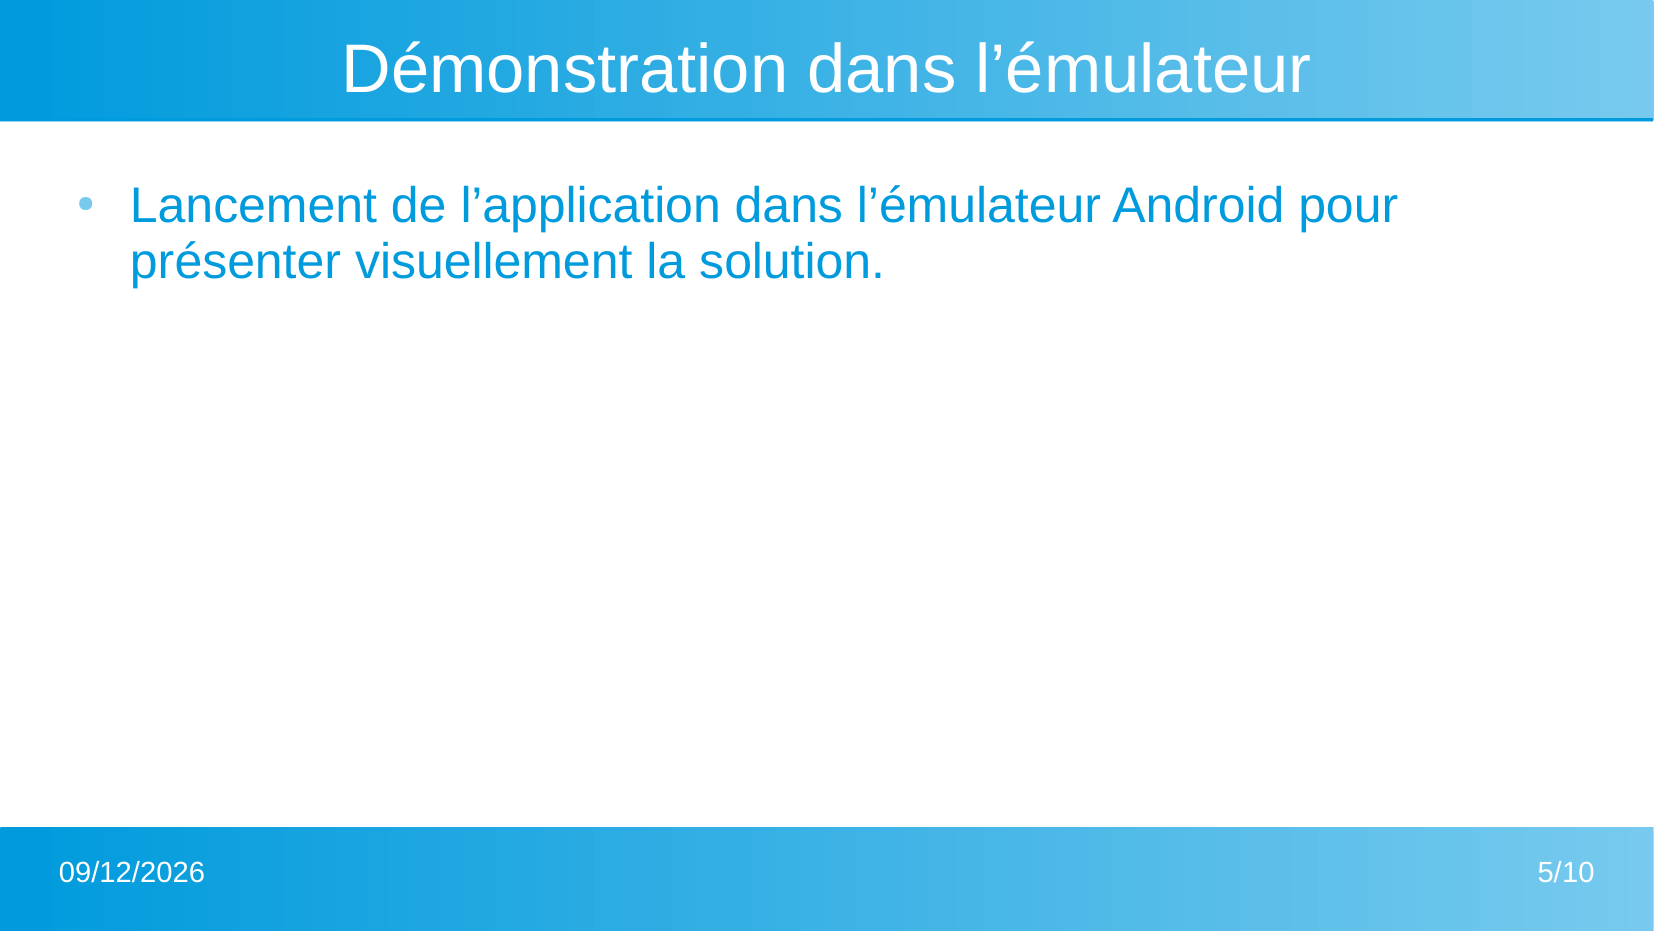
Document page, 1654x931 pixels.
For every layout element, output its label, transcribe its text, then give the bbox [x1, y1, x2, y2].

list Lancement de l’application dans l’émulateur Android pour présenter visuellement la solution. [59, 177, 1595, 768]
title Démonstration dans l’émulateur [59, 29, 1595, 108]
